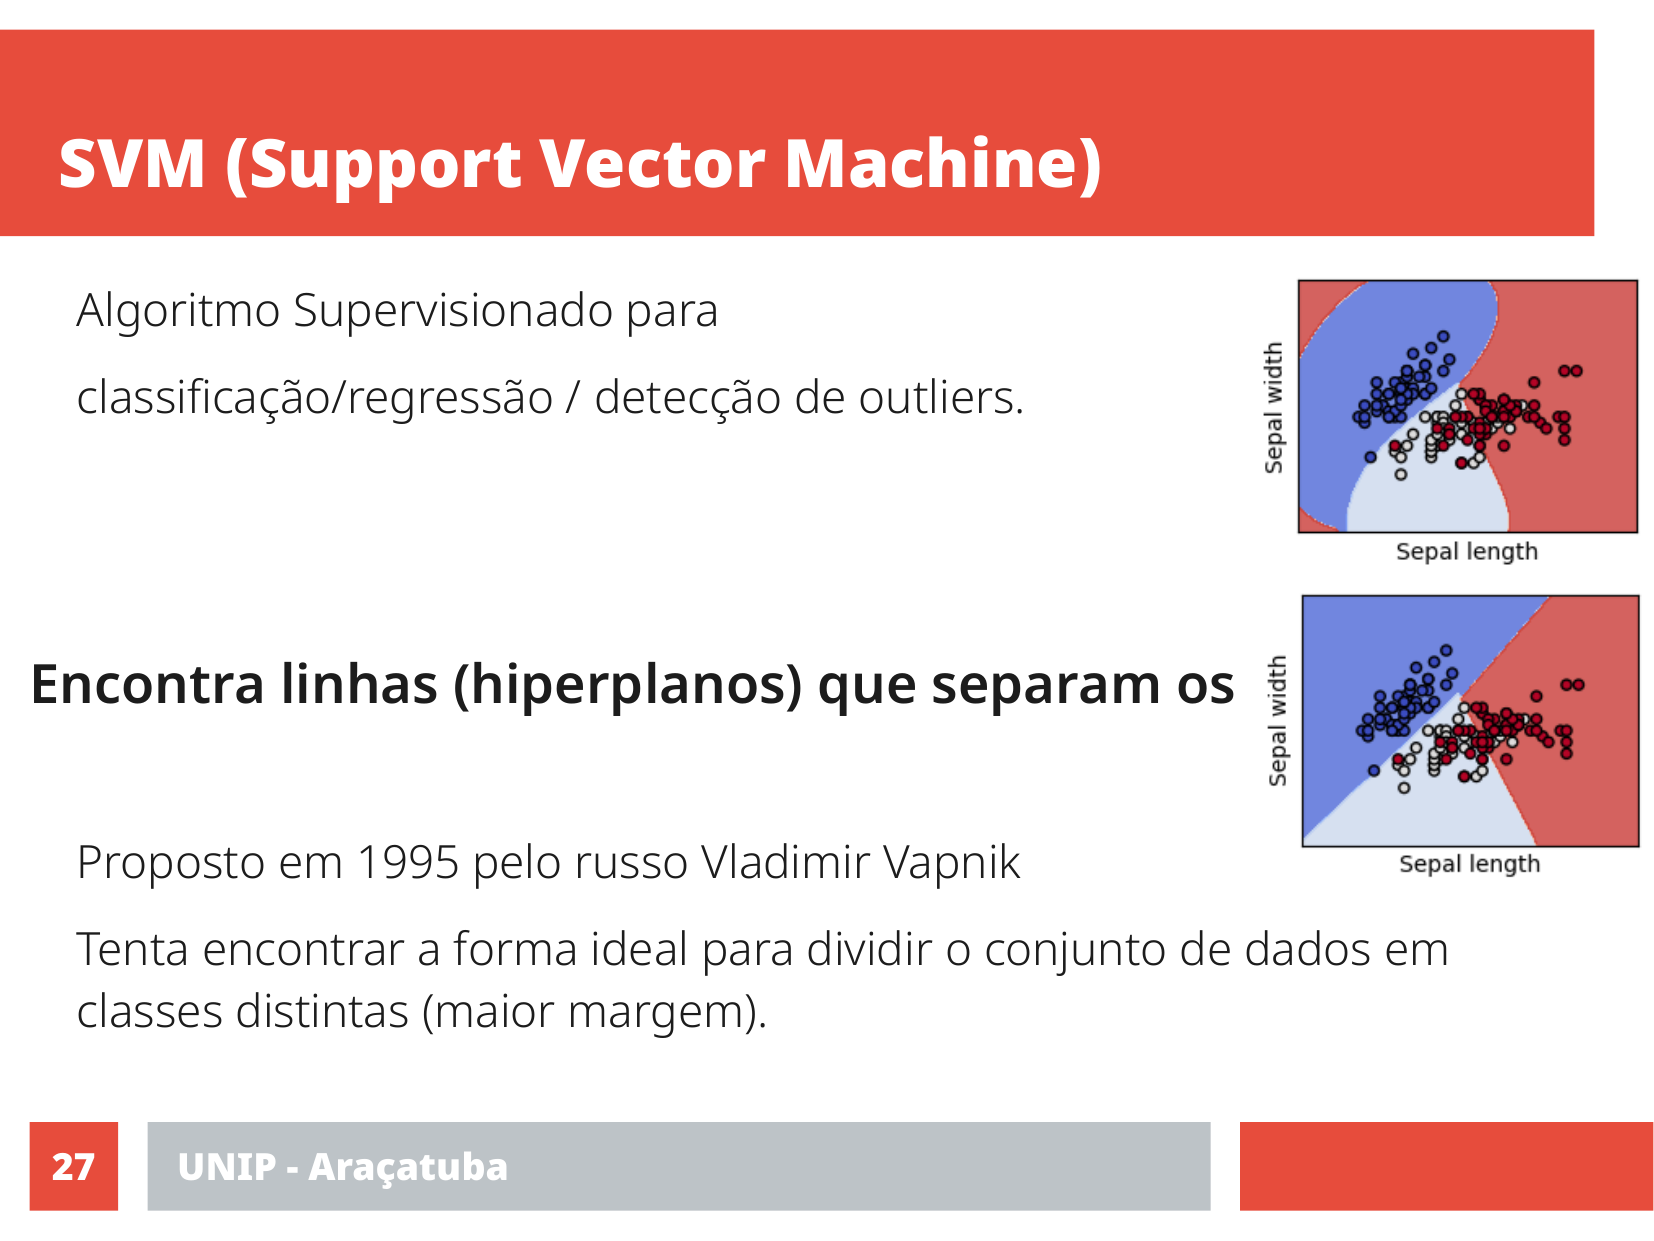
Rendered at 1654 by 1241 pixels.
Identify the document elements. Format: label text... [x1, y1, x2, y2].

title SVM (Support Vector Machine) [59, 59, 1595, 207]
picture [1246, 267, 1654, 882]
list Algoritmo Supervisionado para classificação/regressão / detecção de outliers. Encontra linhas (hiperplanos) que separam os dados. Proposto em 1995 pelo russo Vladimir Vapnik Tenta encontrar a forma ideal para dividir o conjunto de dados em classes distintas (maior margem). [29, 277, 1536, 1046]
